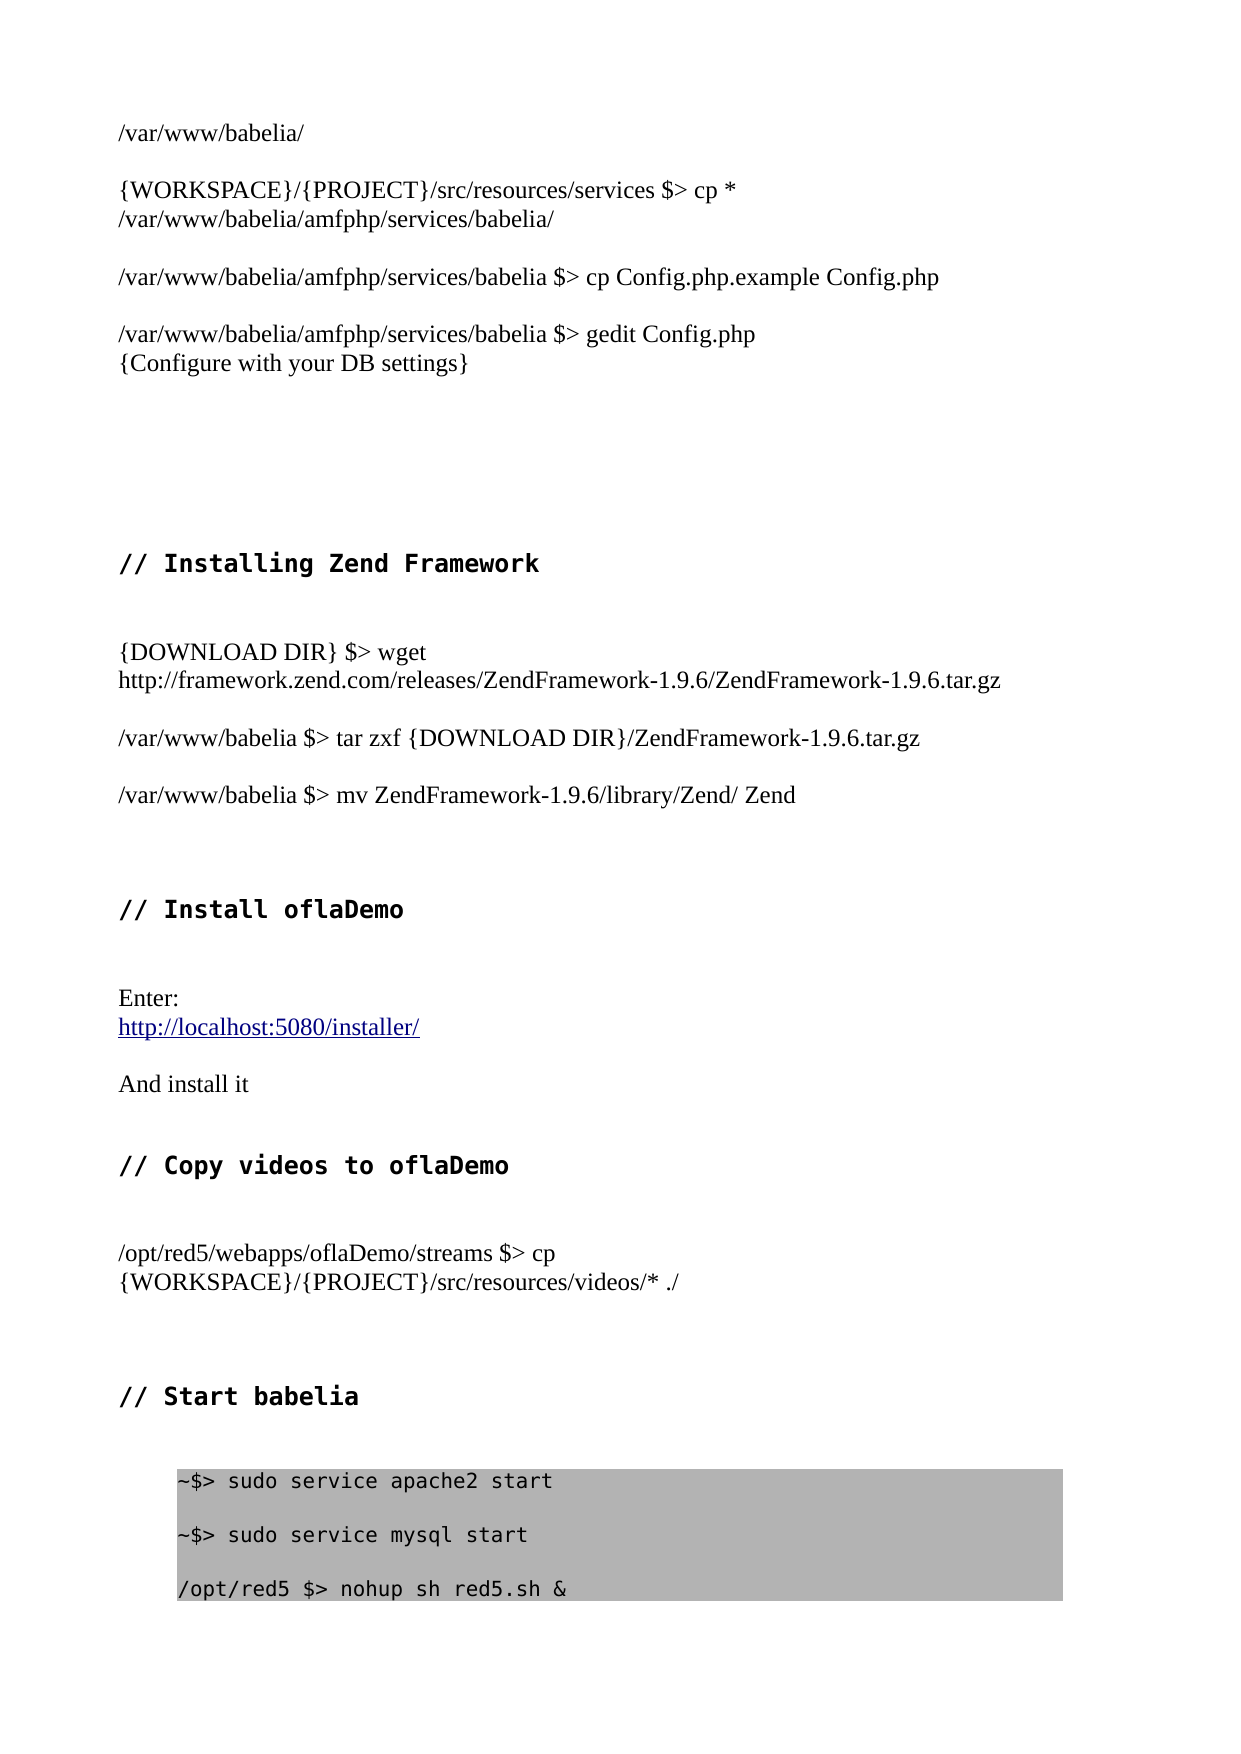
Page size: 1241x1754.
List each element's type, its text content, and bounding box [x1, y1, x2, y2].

text /var/www/babelia $> mv ZendFramework-1.9.6/library/Zend/ Zend [118, 781, 1122, 809]
text ~$> sudo service mysql start [177, 1523, 1063, 1547]
text /var/www/babelia/amfphp/services/babelia $> gedit Config.php [118, 319, 1122, 348]
text http://localhost:5080/installer/ [118, 1012, 1122, 1040]
text // Start babelia [118, 1382, 1122, 1411]
text // Installing Zend Framework [118, 549, 1122, 578]
text And install it [118, 1069, 1122, 1098]
text /opt/red5/webapps/oflaDemo/streams $> cp {WORKSPACE}/{PROJECT}/src/resources/videos/* ./ [118, 1238, 1122, 1296]
text /var/www/babelia/ [118, 118, 1122, 147]
text // Install oflaDemo [118, 896, 1122, 925]
text /var/www/babelia $> tar zxf {DOWNLOAD DIR}/ZendFramework-1.9.6.tar.gz [118, 723, 1122, 752]
text {WORKSPACE}/{PROJECT}/src/resources/services $> cp * /var/www/babelia/amfphp/services/babelia/ [118, 176, 1122, 233]
text ~$> sudo service apache2 start [177, 1469, 1063, 1494]
text {DOWNLOAD DIR} $> wget http://framework.zend.com/releases/ZendFramework-1.9.6/ZendFramework-1.9.6.tar.gz [118, 637, 1122, 694]
text /var/www/babelia/amfphp/services/babelia $> cp Config.php.example Config.php [118, 262, 1122, 291]
text /opt/red5 $> nohup sh red5.sh & [177, 1577, 1063, 1601]
text // Copy videos to oflaDemo [118, 1127, 1122, 1180]
text {Configure with your DB settings} [118, 348, 1122, 377]
text Enter: [118, 983, 1122, 1012]
